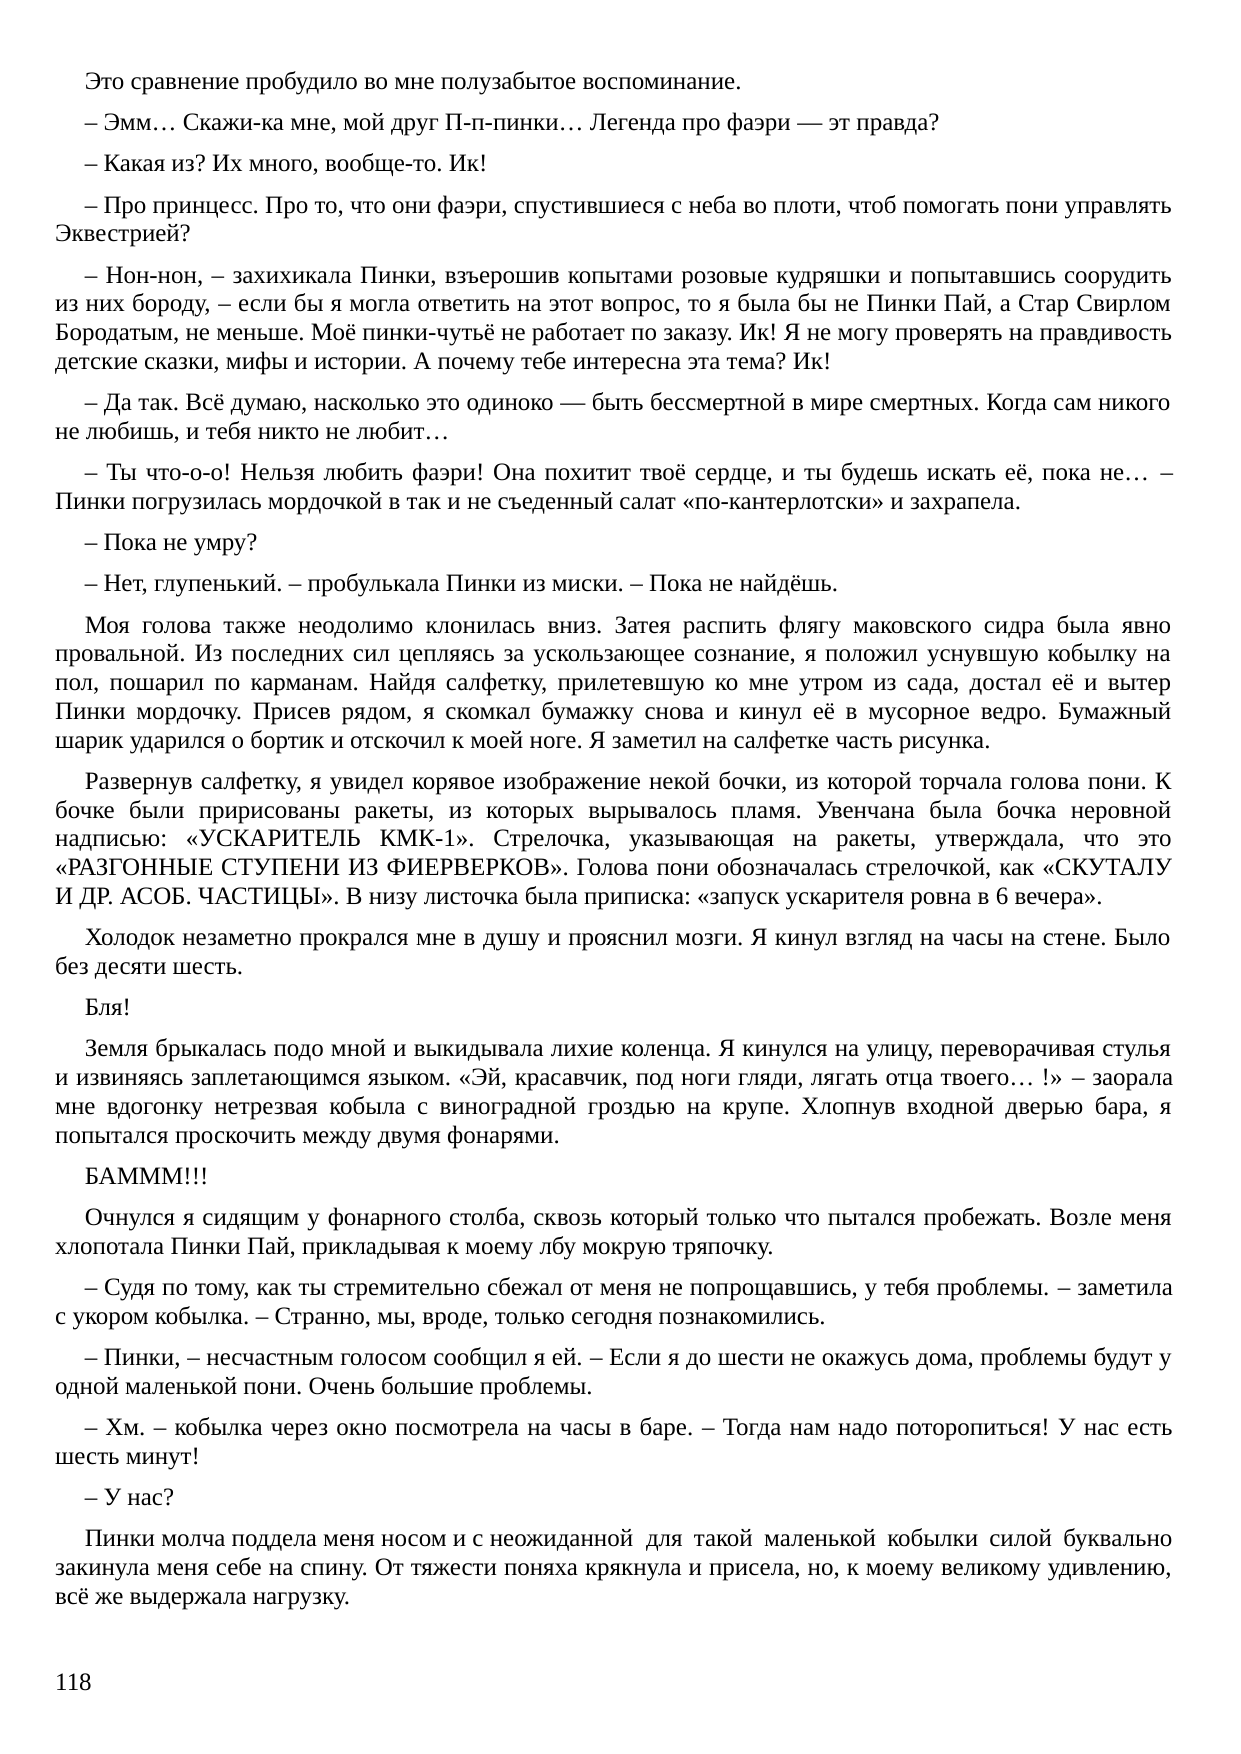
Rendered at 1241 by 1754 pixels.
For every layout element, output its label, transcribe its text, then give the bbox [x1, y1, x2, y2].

text Очнулся я сидящим у фонарного столба, сквозь который только что пытался пробежать. Возле меня хлопотала Пинки Пай, прикладывая к моему лбу мокрую тряпочку. [55, 1202, 1173, 1260]
text Земля брыкалась подо мной и выкидывала лихие коленца. Я кинулся на улицу, переворачивая стулья и извиняясь заплетающимся языком. «Эй, красавчик, под ноги гляди, лягать отца твоего… !» – заорала мне вдогонку нетрезвая кобыла с виноградной гроздью на крупе. Хлопнув входной дверью бара, я попытался проскочить между двумя фонарями. [55, 1033, 1173, 1148]
text – Нон-нон, – захихикала Пинки, взъерошив копытами розовые кудряшки и попытавшись соорудить из них бороду, – если бы я могла ответить на этот вопрос, то я была бы не Пинки Пай, а Стар Свирлом Бородатым, не меньше. Моё пинки-чутьё не работает по заказу. Ик! Я не могу проверять на правдивость детские сказки, мифы и истории. А почему тебе интересна эта тема? Ик! [55, 260, 1173, 375]
text БАМММ!!! [55, 1161, 1173, 1190]
text – Эмм… Скажи-ка мне, мой друг П-п-пинки… Легенда про фаэри — эт правда? [55, 107, 1173, 136]
text – Да так. Всё думаю, насколько это одиноко — быть бессмертной в мире смертных. Когда сам никого не любишь, и тебя никто не любит… [55, 387, 1173, 445]
text – Про принцесс. Про то, что они фаэри, спустившиеся с неба во плоти, чтоб помогать пони управлять Эквестрией? [55, 190, 1173, 247]
text – Ты что-о-о! Нельзя любить фаэри! Она похитит твоё сердце, и ты будешь искать её, пока не… – Пинки погрузилась мордочкой в так и не съеденный салат «по-кантерлотски» и захрапела. [55, 457, 1173, 515]
text Развернув салфетку, я увидел корявое изображение некой бочки, из которой торчала голова пони. К бочке были пририсованы ракеты, из которых вырывалось пламя. Увенчана была бочка неровной надписью: «УСКАРИТЕЛЬ КМК-1». Стрелочка, указывающая на ракеты, утверждала, что это «РАЗГОННЫЕ СТУПЕНИ ИЗ ФИЕРВЕРКОВ». Голова пони обозначалась стрелочкой, как «СКУТАЛУ И ДР. АСОБ. ЧАСТИЦЫ». В низу листочка была приписка: «запуск ускарителя ровна в 6 вечера». [55, 766, 1173, 910]
text – Нет, глупенький. – пробулькала Пинки из миски. – Пока не найдёшь. [55, 568, 1173, 597]
text Бля! [55, 992, 1173, 1021]
text Пинки молча поддела меня носом и с неожиданной для такой маленькой кобылки силой буквально закинула меня себе на спину. От тяжести поняха крякнула и присела, но, к моему великому удивлению, всё же выдержала нагрузку. [55, 1523, 1173, 1610]
text Моя голова также неодолимо клонилась вниз. Затея распить флягу маковского сидра была явно провальной. Из последних сил цепляясь за ускользающее сознание, я положил уснувшую кобылку на пол, пошарил по карманам. Найдя салфетку, прилетевшую ко мне утром из сада, достал её и вытер Пинки мордочку. Присев рядом, я скомкал бумажку снова и кинул её в мусорное ведро. Бумажный шарик ударился о бортик и отскочил к моей ноге. Я заметил на салфетке часть рисунка. [55, 610, 1173, 753]
text Холодок незаметно прокрался мне в душу и прояснил мозги. Я кинул взгляд на часы на стене. Было без десяти шесть. [55, 922, 1173, 980]
text – Какая из? Их много, вообще-то. Ик! [55, 148, 1173, 177]
text – Пинки, – несчастным голосом сообщил я ей. – Если я до шести не окажусь дома, проблемы будут у одной маленькой пони. Очень большие проблемы. [55, 1342, 1173, 1400]
text – Хм. – кобылка через окно посмотрела на часы в баре. – Тогда нам надо поторопиться! У нас есть шесть минут! [55, 1412, 1173, 1470]
text – Пока не умру? [55, 527, 1173, 556]
text – Судя по тому, как ты стремительно сбежал от меня не попрощавшись, у тебя проблемы. – заметила с укором кобылка. – Странно, мы, вроде, только сегодня познакомились. [55, 1272, 1173, 1330]
text Это сравнение пробудило во мне полузабытое воспоминание. [55, 66, 1173, 95]
text – У нас? [55, 1482, 1173, 1511]
